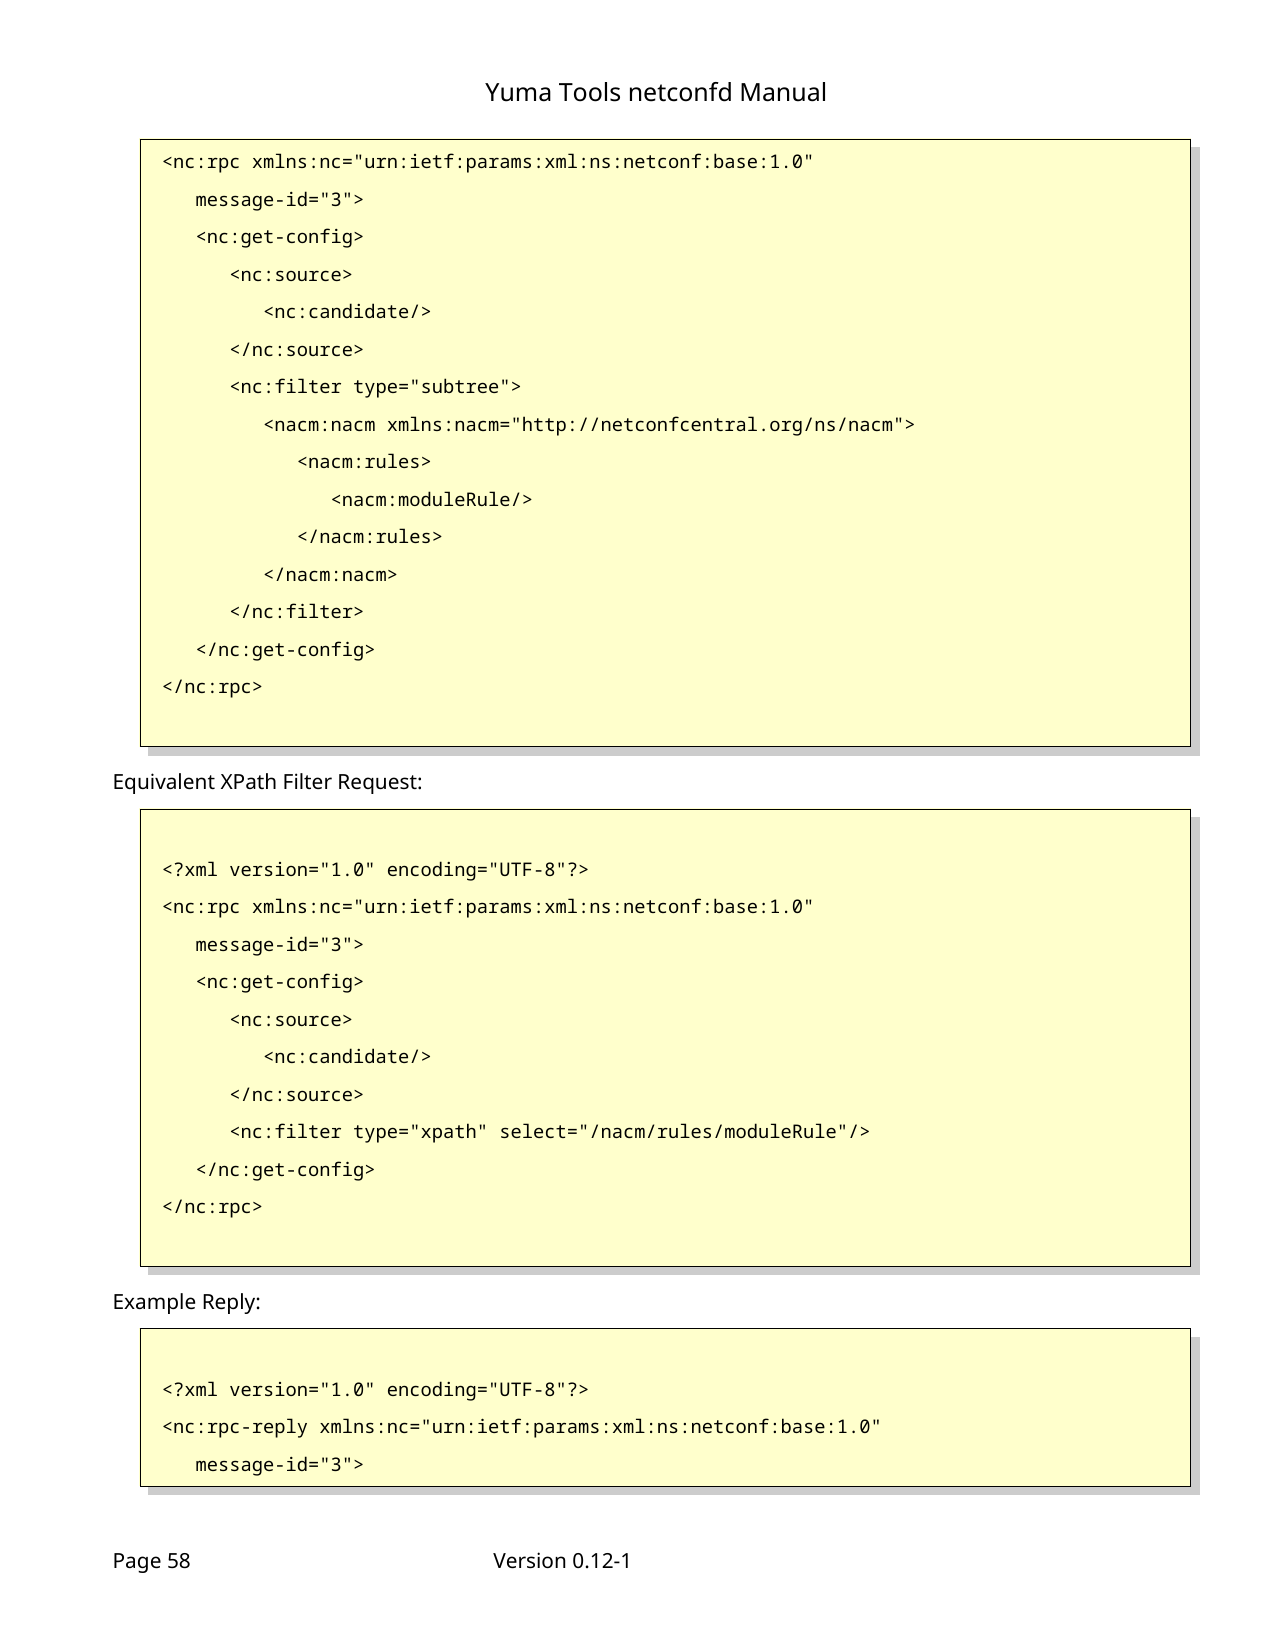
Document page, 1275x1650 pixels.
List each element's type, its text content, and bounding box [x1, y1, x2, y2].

text <nc:candidate/> [141, 1033, 1190, 1069]
text </nc:get-config> [141, 1146, 1190, 1181]
text </nc:filter> [141, 588, 1190, 624]
text Equivalent XPath Filter Request: [112, 767, 1200, 796]
text <nc:rpc xmlns:nc="urn:ietf:params:xml:ns:netconf:base:1.0" [141, 883, 1190, 919]
text Example Reply: [112, 1287, 1200, 1316]
text <nc:candidate/> [141, 288, 1190, 324]
text </nc:get-config> [141, 626, 1190, 662]
text <nc:get-config> [141, 958, 1190, 994]
text </nc:rpc> [141, 663, 1190, 699]
text <?xml version="1.0" encoding="UTF-8"?> [141, 846, 1190, 881]
text <nc:filter type="xpath" select="/nacm/rules/moduleRule"/> [141, 1108, 1190, 1144]
text </nacm:rules> [141, 513, 1190, 549]
text </nc:rpc> [141, 1183, 1190, 1219]
text </nc:source> [141, 1071, 1190, 1106]
text <nc:filter type="subtree"> [141, 363, 1190, 399]
text </nc:source> [141, 326, 1190, 362]
text <nacm:moduleRule/> [141, 476, 1190, 512]
text <?xml version="1.0" encoding="UTF-8"?> [141, 1366, 1190, 1401]
text <nc:source> [141, 251, 1190, 287]
text message-id="3"> [141, 176, 1190, 212]
text message-id="3"> [141, 1441, 1190, 1486]
text <nc:get-config> [141, 213, 1190, 249]
text </nacm:nacm> [141, 551, 1190, 587]
text <nc:source> [141, 996, 1190, 1031]
text message-id="3"> [141, 921, 1190, 956]
text <nc:rpc-reply xmlns:nc="urn:ietf:params:xml:ns:netconf:base:1.0" [141, 1403, 1190, 1439]
text <nacm:rules> [141, 438, 1190, 474]
text <nc:rpc xmlns:nc="urn:ietf:params:xml:ns:netconf:base:1.0" [141, 140, 1190, 174]
text <nacm:nacm xmlns:nacm="http://netconfcentral.org/ns/nacm"> [141, 401, 1190, 437]
